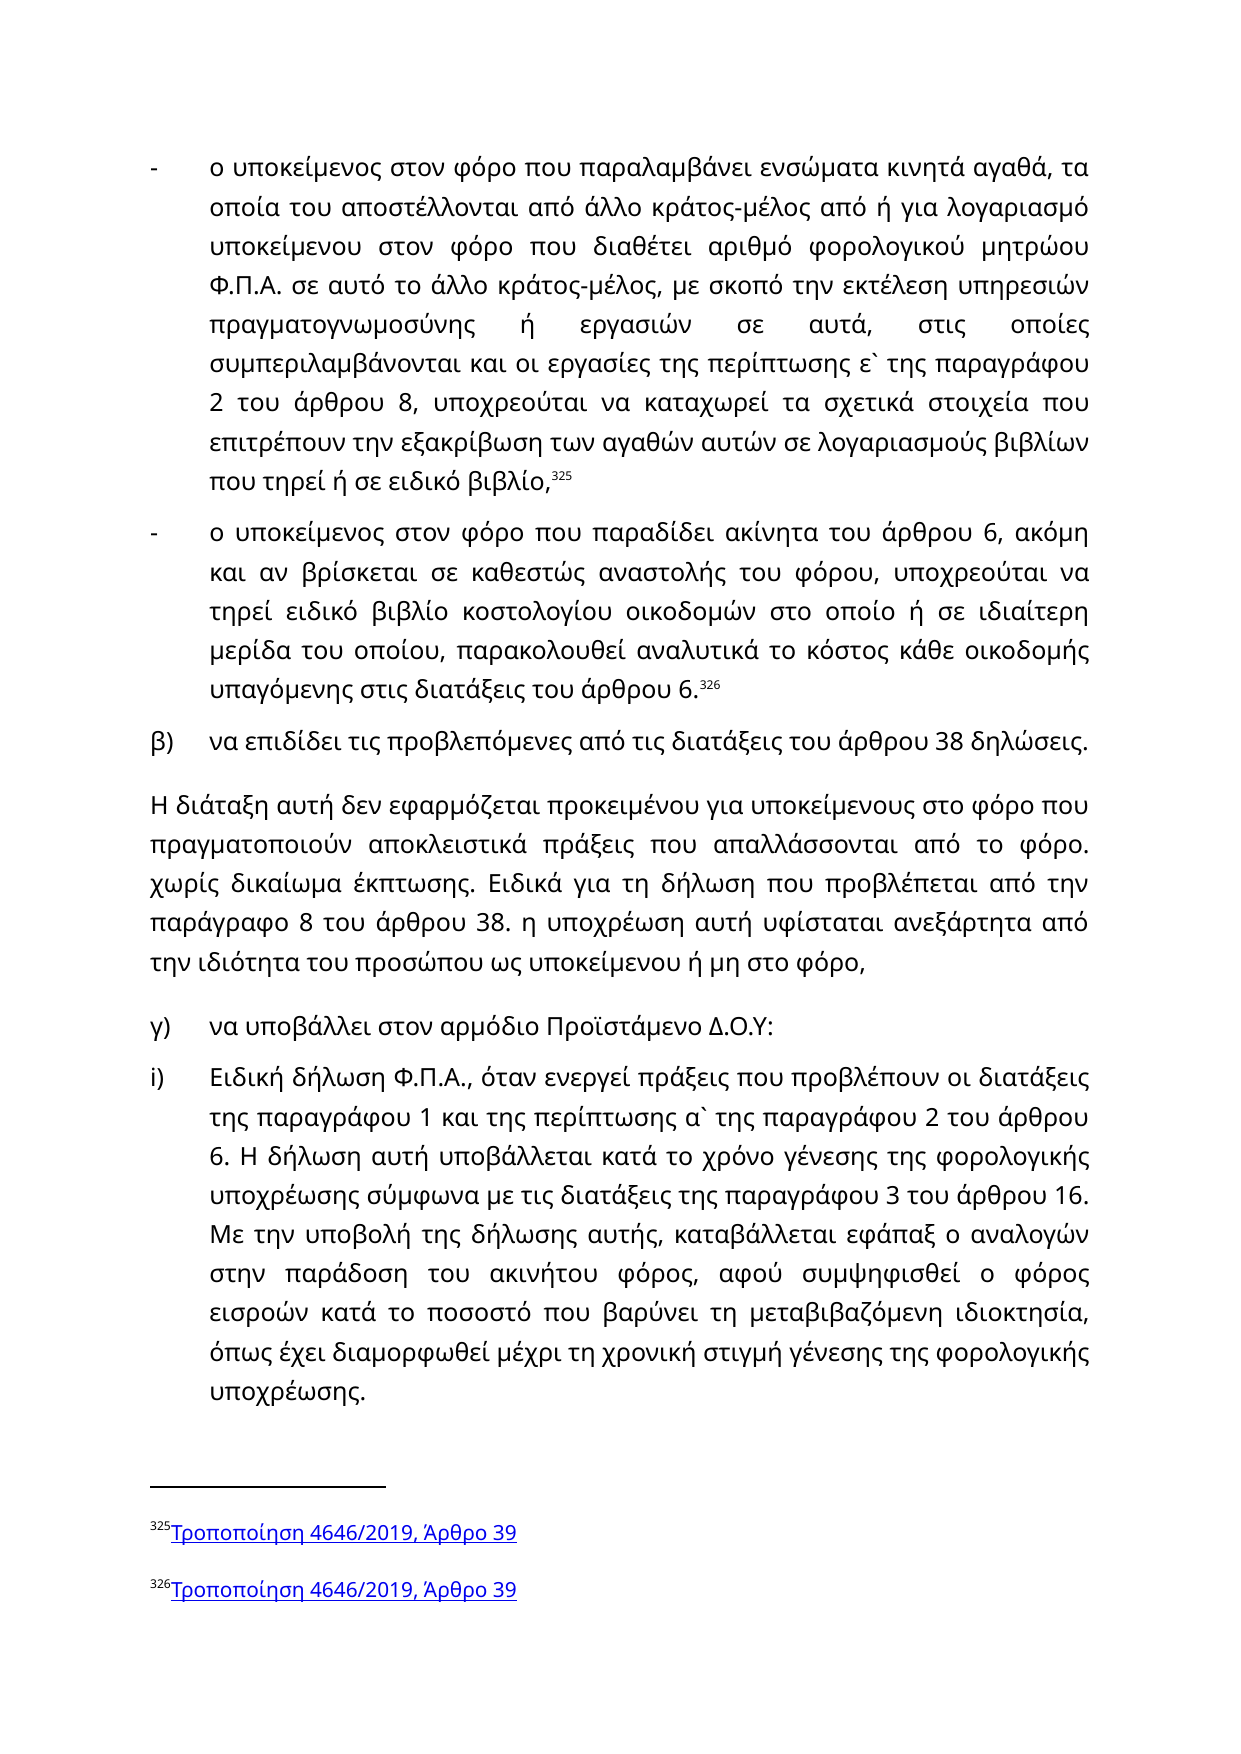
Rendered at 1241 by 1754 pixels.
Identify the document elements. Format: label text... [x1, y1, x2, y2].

list β) να επιδίδει τις προβλεπόμενες από τις διατάξεις του άρθρου 38 δηλώσεις. [150, 723, 1090, 757]
text Τροποποίηση 4646/2019, Άρθρο 39 [150, 1518, 1090, 1546]
list i) Ειδική δήλωση Φ.Π.Α., όταν ενεργεί πράξεις που προβλέπουν οι διατάξεις της παραγράφου 1 και της περίπτωσης α` της παραγράφου 2 του άρθρου 6. Η δήλωση αυτή υποβάλλεται κατά το χρόνο γένεσης της φορολογικής υποχρέωσης σύμφωνα με τις διατάξεις της παραγράφου 3 του άρθρου 16. Με την υποβολή της δήλωσης αυτής, καταβάλλεται εφάπαξ ο αναλογών στην παράδοση του ακινήτου φόρος, αφού συμψηφισθεί ο φόρος εισροών κατά το ποσοστό που βαρύνει τη μεταβιβαζόμενη ιδιοκτησία, όπως έχει διαμορφωθεί μέχρι τη χρονική στιγμή γένεσης της φορολογικής υποχρέωσης. [150, 1060, 1090, 1407]
list - ο υποκείμενος στον φόρο που παραλαμβάνει ενσώματα κινητά αγαθά, τα οποία του αποστέλλονται από άλλο κράτος-μέλος από ή για λογαριασμό υποκείμενου στον φόρο που διαθέτει αριθμό φορολογικού μητρώου Φ.Π.Α. σε αυτό το άλλο κράτος-μέλος, με σκοπό την εκτέλεση υπηρεσιών πραγματογνωμοσύνης ή εργασιών σε αυτά, στις οποίες συμπεριλαμβάνονται και οι εργασίες της περίπτωσης ε` της παραγράφου 2 του άρθρου 8, υποχρεούται να καταχωρεί τα σχετικά στοιχεία που επιτρέπουν την εξακρίβωση των αγαθών αυτών σε λογαριασμούς βιβλίων που τηρεί ή σε ειδικό βιβλίο, [150, 150, 1090, 497]
text Τροποποίηση 4646/2019, Άρθρο 39 [150, 1576, 1090, 1604]
text Η διάταξη αυτή δεν εφαρμόζεται προκειμένου για υποκείμενους στο φόρο που πραγματοποιούν αποκλειστικά πράξεις που απαλλάσσονται από το φόρο. χωρίς δικαίωμα έκπτωσης. Ειδικά για τη δήλωση που προβλέπεται από την παράγραφο 8 του άρθρου 38. η υποχρέωση αυτή υφίσταται ανεξάρτητα από την ιδιότητα του προσώπου ως υποκείμενου ή μη στο φόρο, [150, 787, 1090, 978]
list - ο υποκείμενος στον φόρο που παραδίδει ακίνητα του άρθρου 6, ακόμη και αν βρίσκεται σε καθεστώς αναστολής του φόρου, υποχρεούται να τηρεί ειδικό βιβλίο κοστολογίου οικοδομών στο οποίο ή σε ιδιαίτερη μερίδα του οποίου, παρακολουθεί αναλυτικά το κόστος κάθε οικοδομής υπαγόμενης στις διατάξεις του άρθρου 6. [150, 515, 1090, 706]
list γ) να υποβάλλει στον αρμόδιο Προϊστάμενο Δ.Ο.Υ: [150, 1008, 1090, 1042]
